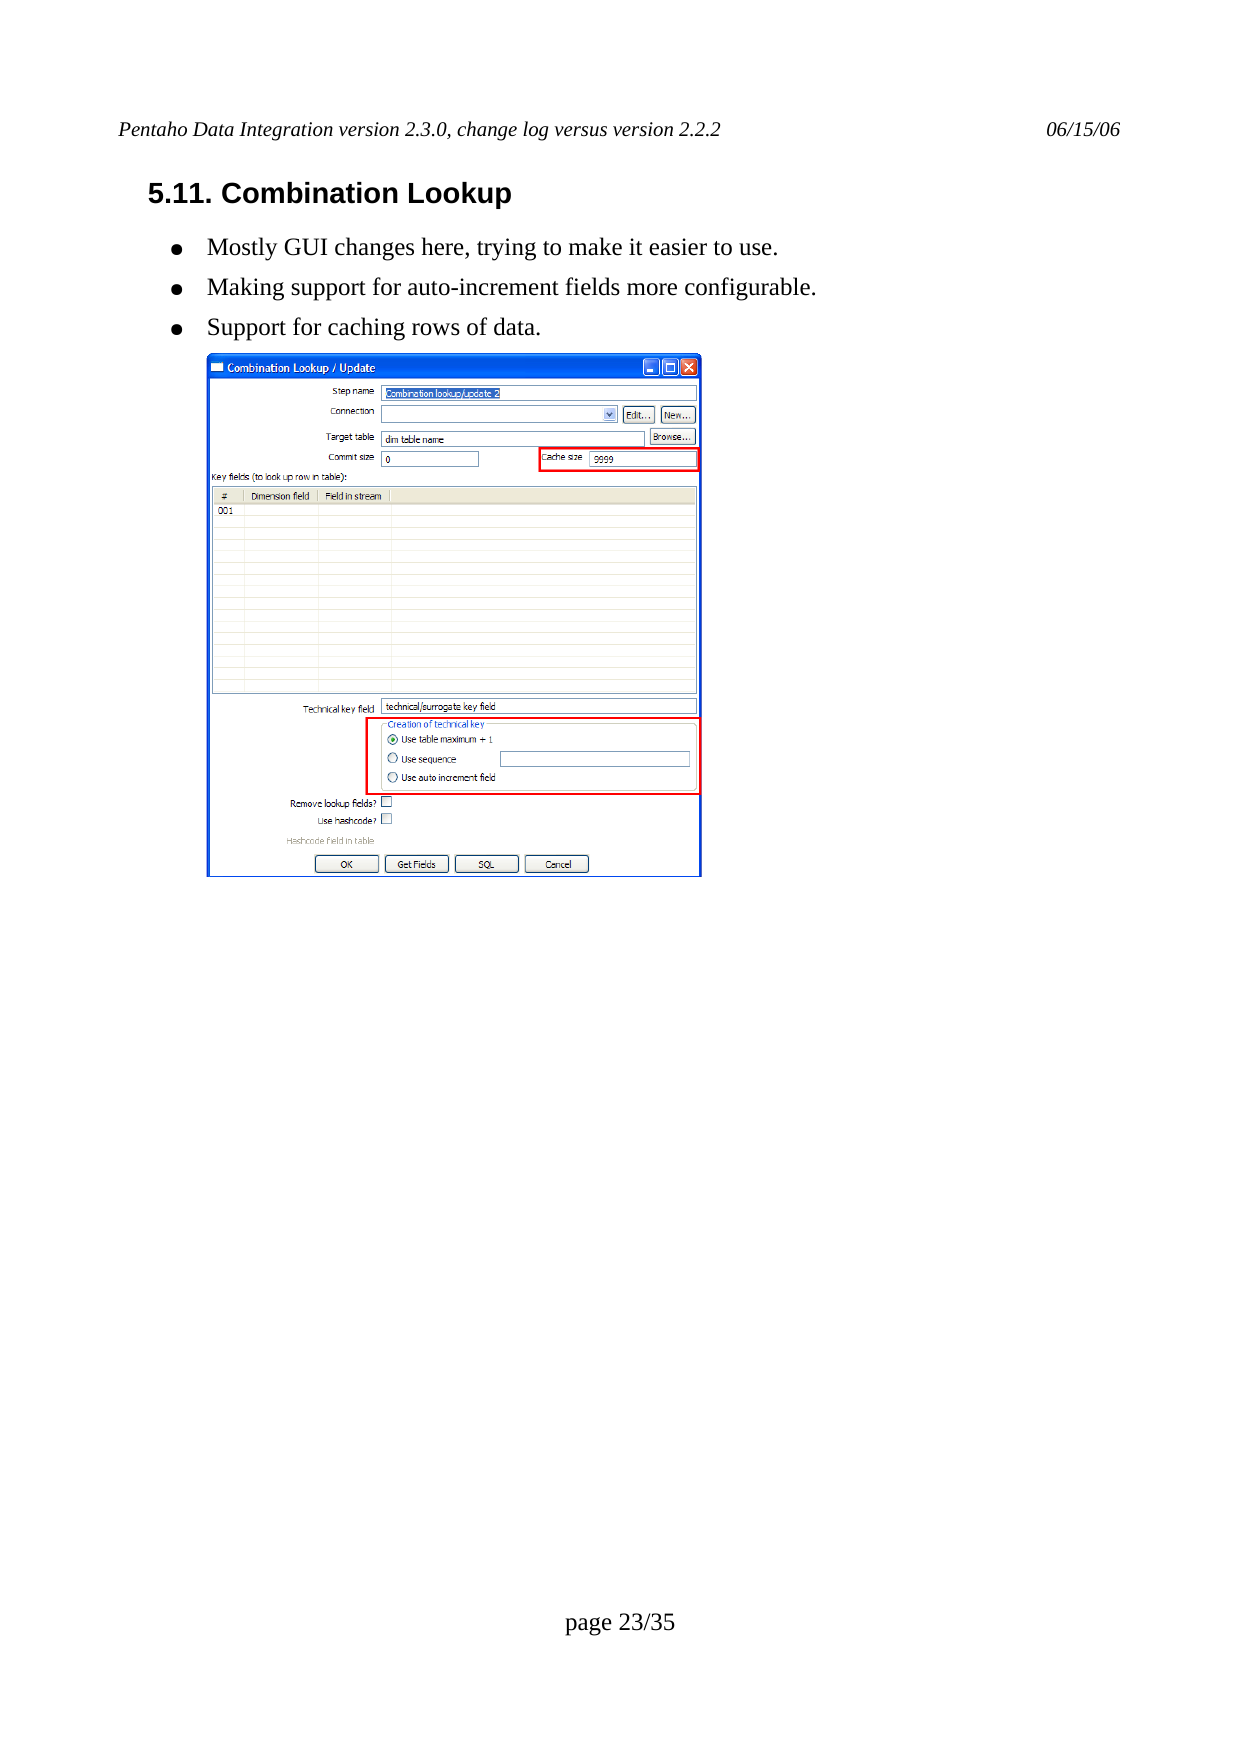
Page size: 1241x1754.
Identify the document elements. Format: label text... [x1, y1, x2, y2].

subtitle Combination Lookup [148, 177, 1122, 209]
list Making support for auto-increment fields more configurable. [207, 273, 1122, 301]
list Mostly GUI changes here, trying to make it easier to use. [207, 233, 1122, 261]
list Support for caching rows of data. [207, 313, 1122, 341]
